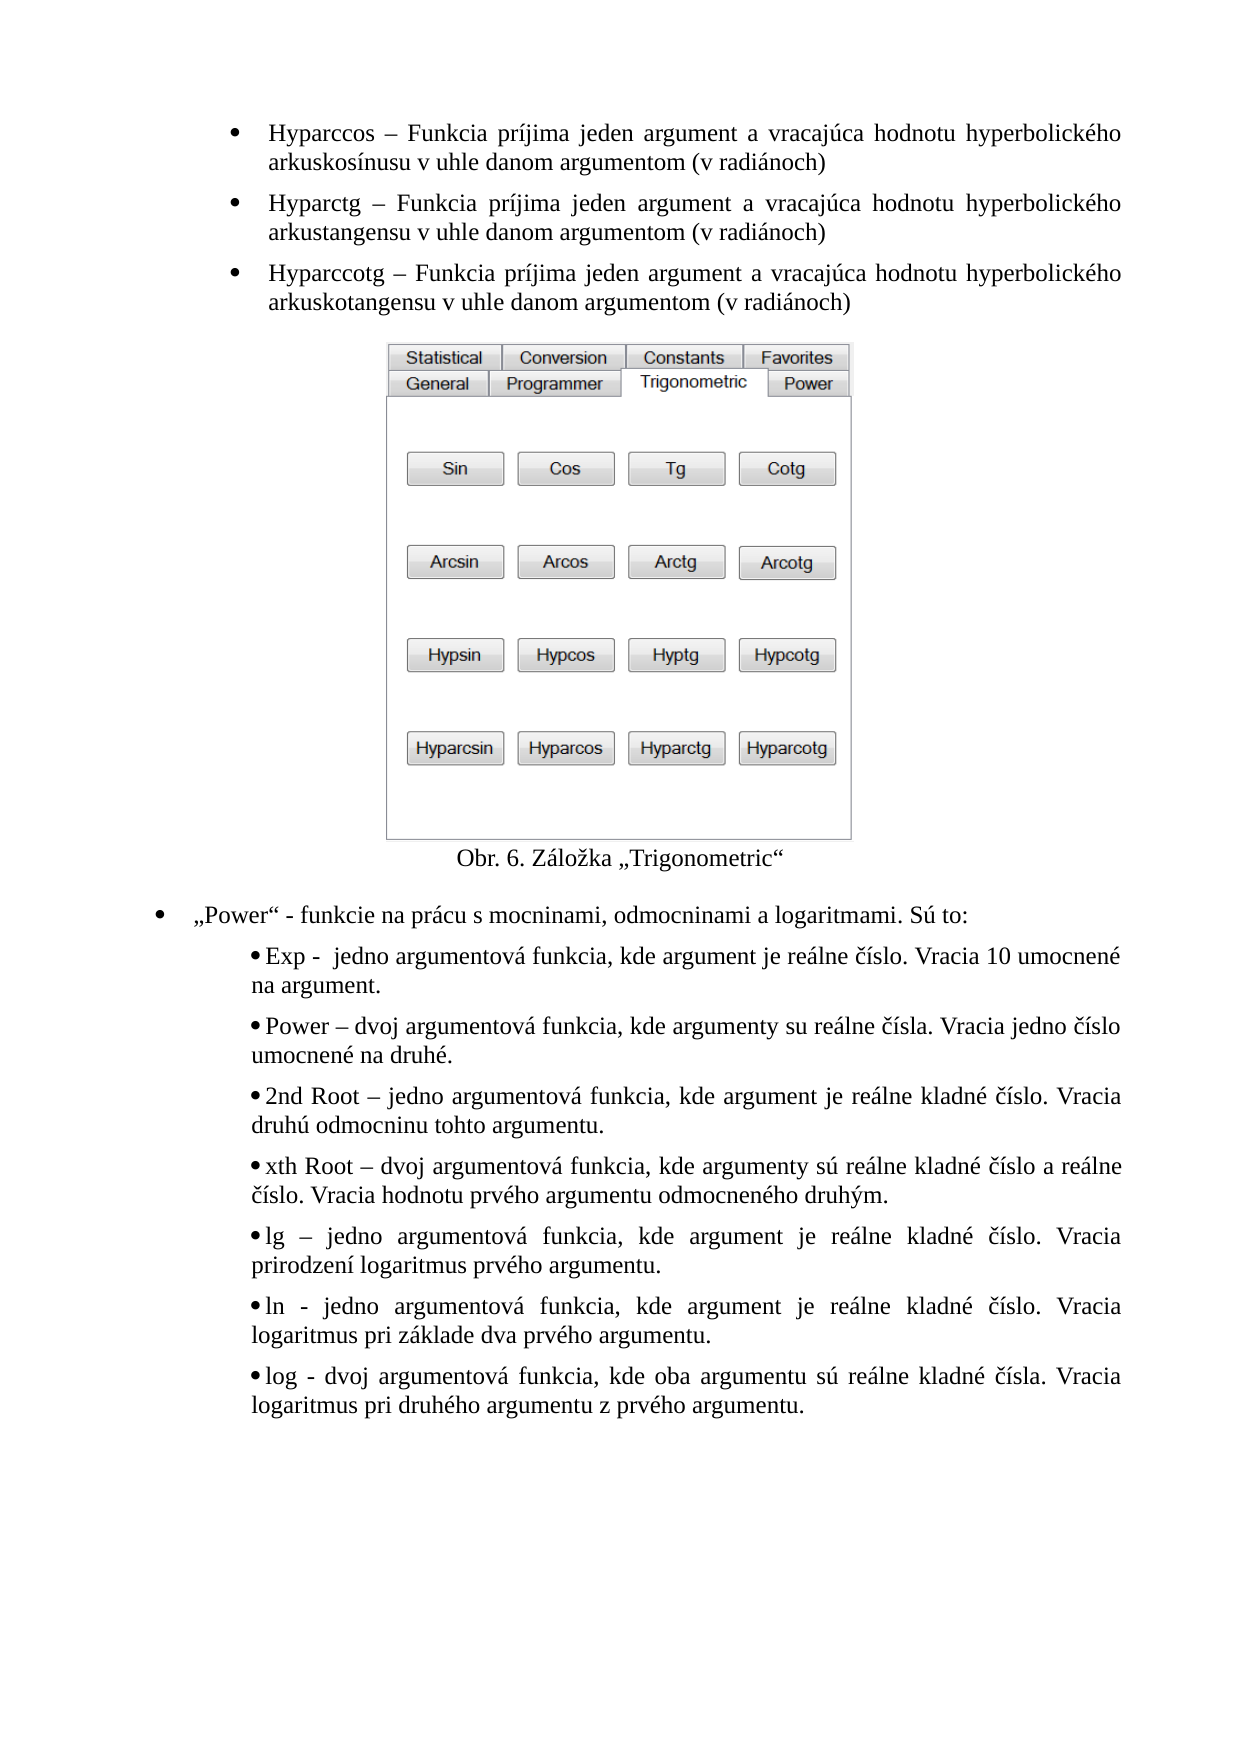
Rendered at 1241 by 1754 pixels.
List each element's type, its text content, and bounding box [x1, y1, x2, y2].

list 2nd Root – jedno argumentová funkcia, kde argument je reálne kladné číslo. Vracia druhú odmocninu tohto argumentu. [251, 1081, 1122, 1139]
list log - dvoj argumentová funkcia, kde oba argumentu sú reálne kladné čísla. Vracia logaritmus pri druhého argumentu z prvého argumentu. [251, 1361, 1122, 1419]
list lg – jedno argumentová funkcia, kde argument je reálne kladné číslo. Vracia prirodzení logaritmus prvého argumentu. [251, 1221, 1122, 1279]
text Obr. 6. Záložka „Trigonometric“ [118, 328, 1122, 871]
list Power – dvoj argumentová funkcia, kde argumenty su reálne čísla. Vracia jedno číslo umocnené na druhé. [251, 1011, 1122, 1069]
list xth Root – dvoj argumentová funkcia, kde argumenty sú reálne kladné číslo a reálne číslo. Vracia hodnotu prvého argumentu odmocneného druhým. [251, 1151, 1122, 1209]
list Hyparctg – Funkcia príjima jeden argument a vracajúca hodnotu hyperbolického arkustangensu v uhle danom argumentom (v radiánoch) [231, 188, 1122, 246]
list „Power“ - funkcie na prácu s mocninami, odmocninami a logaritmami. Sú to: [156, 900, 1122, 929]
list Hyparccotg – Funkcia príjima jeden argument a vracajúca hodnotu hyperbolického arkuskotangensu v uhle danom argumentom (v radiánoch) [231, 258, 1122, 316]
list ln - jedno argumentová funkcia, kde argument je reálne kladné číslo. Vracia logaritmus pri základe dva prvého argumentu. [251, 1291, 1122, 1349]
list Exp - jedno argumentová funkcia, kde argument je reálne číslo. Vracia 10 umocnené na argument. [251, 941, 1122, 999]
picture [386, 342, 854, 842]
list Hyparccos – Funkcia príjima jeden argument a vracajúca hodnotu hyperbolického arkuskosínusu v uhle danom argumentom (v radiánoch) [231, 118, 1122, 176]
